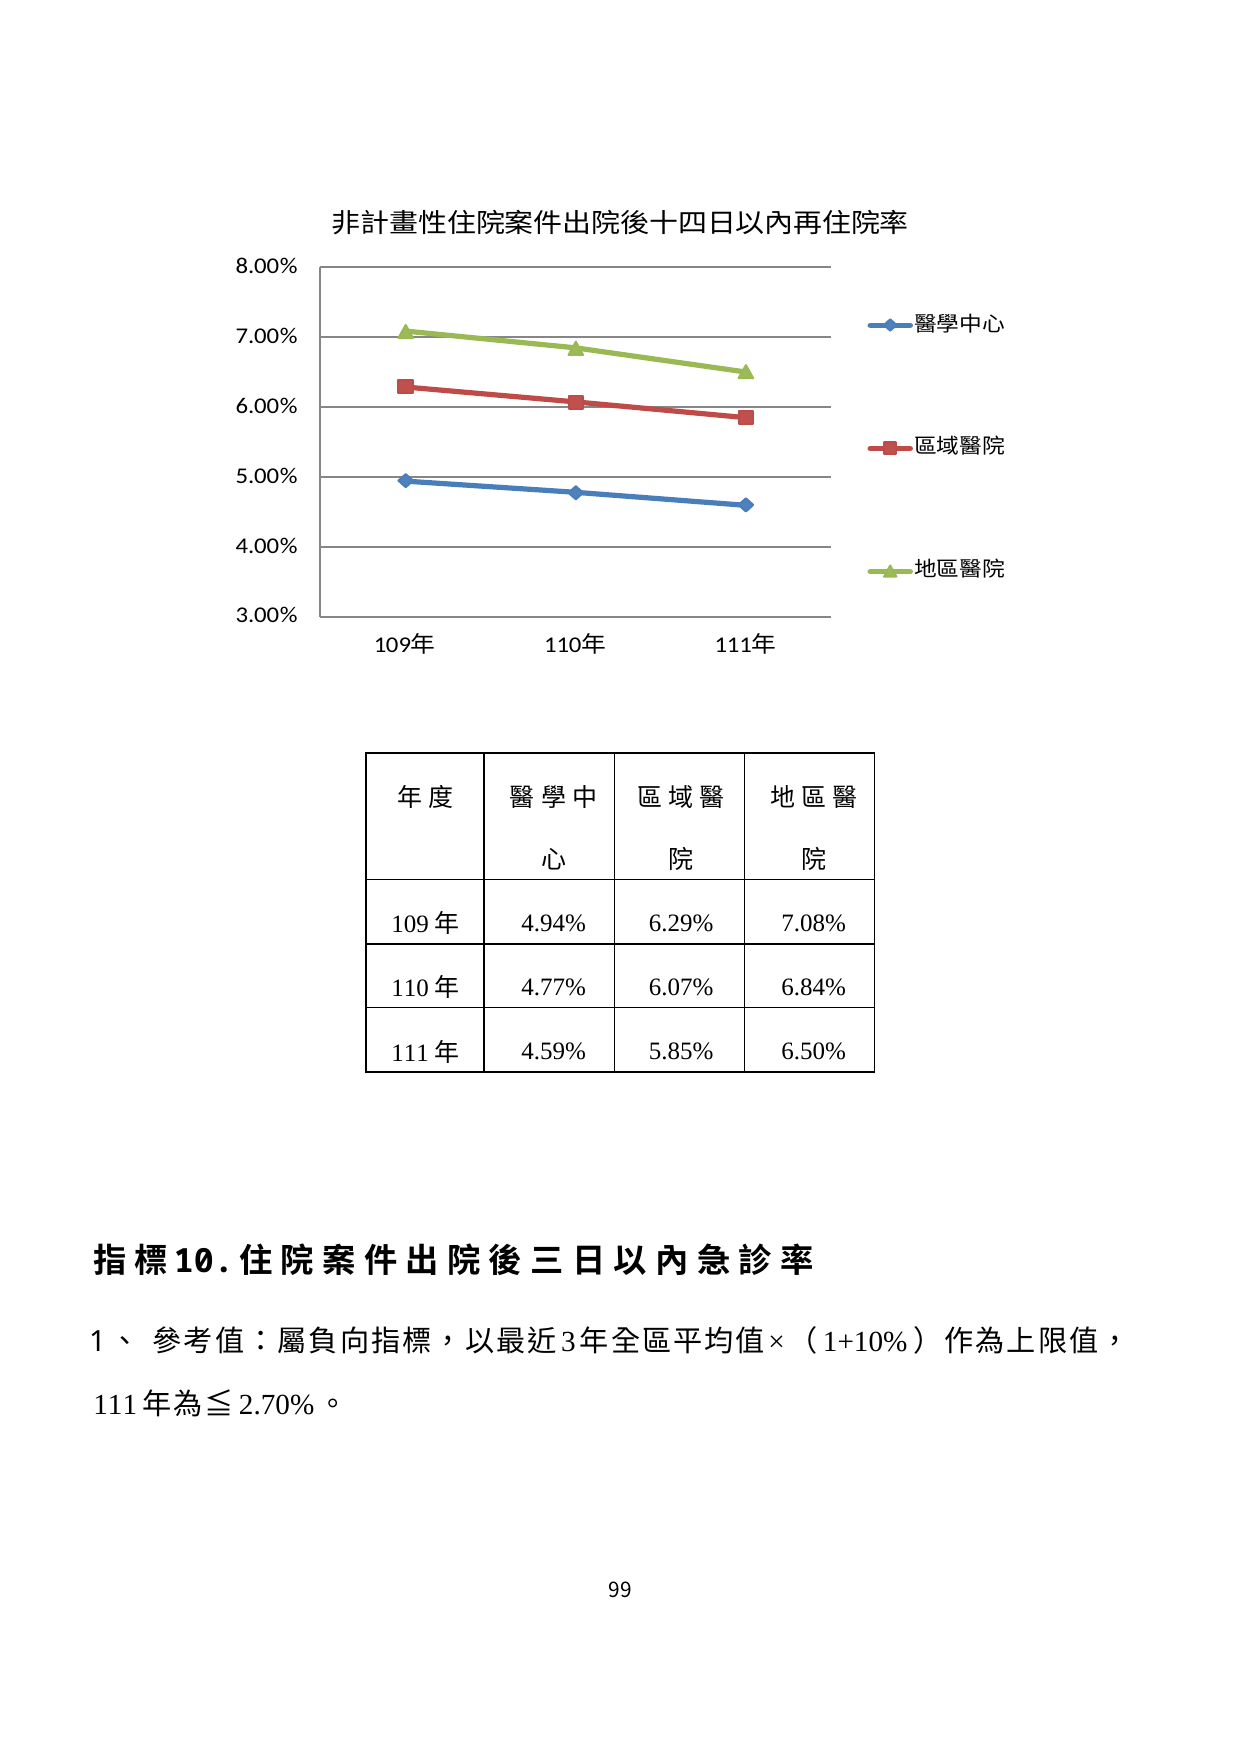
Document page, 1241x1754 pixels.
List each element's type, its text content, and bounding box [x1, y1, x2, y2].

table_cell 4.77% [485, 945, 614, 1007]
table_cell 6.84% [745, 945, 874, 1007]
table_cell 7.08% [745, 880, 874, 943]
table_cell 4.94% [485, 880, 614, 943]
table_cell 6.50% [745, 1008, 874, 1071]
table_header 年度 [367, 754, 483, 879]
table_cell 109年 [367, 880, 483, 943]
table_header 區域醫院 [615, 754, 744, 879]
table_cell 6.07% [615, 945, 744, 1007]
table_cell 110年 [367, 945, 483, 1007]
list 參考值：屬負向指標，以最近3年全區平均值×（1+10%）作為上限值，111年為≦2.70%。 [89, 1297, 1145, 1422]
table_header 醫學中心 [485, 754, 614, 879]
table_cell 4.59% [485, 1008, 614, 1071]
subtitle 指標10.住院案件出院後三日以內急診率 [89, 1216, 1151, 1279]
table_cell 111年 [367, 1008, 483, 1071]
table_cell 6.29% [615, 880, 744, 943]
table_cell 5.85% [615, 1008, 744, 1071]
table_header 地區醫院 [745, 754, 874, 879]
